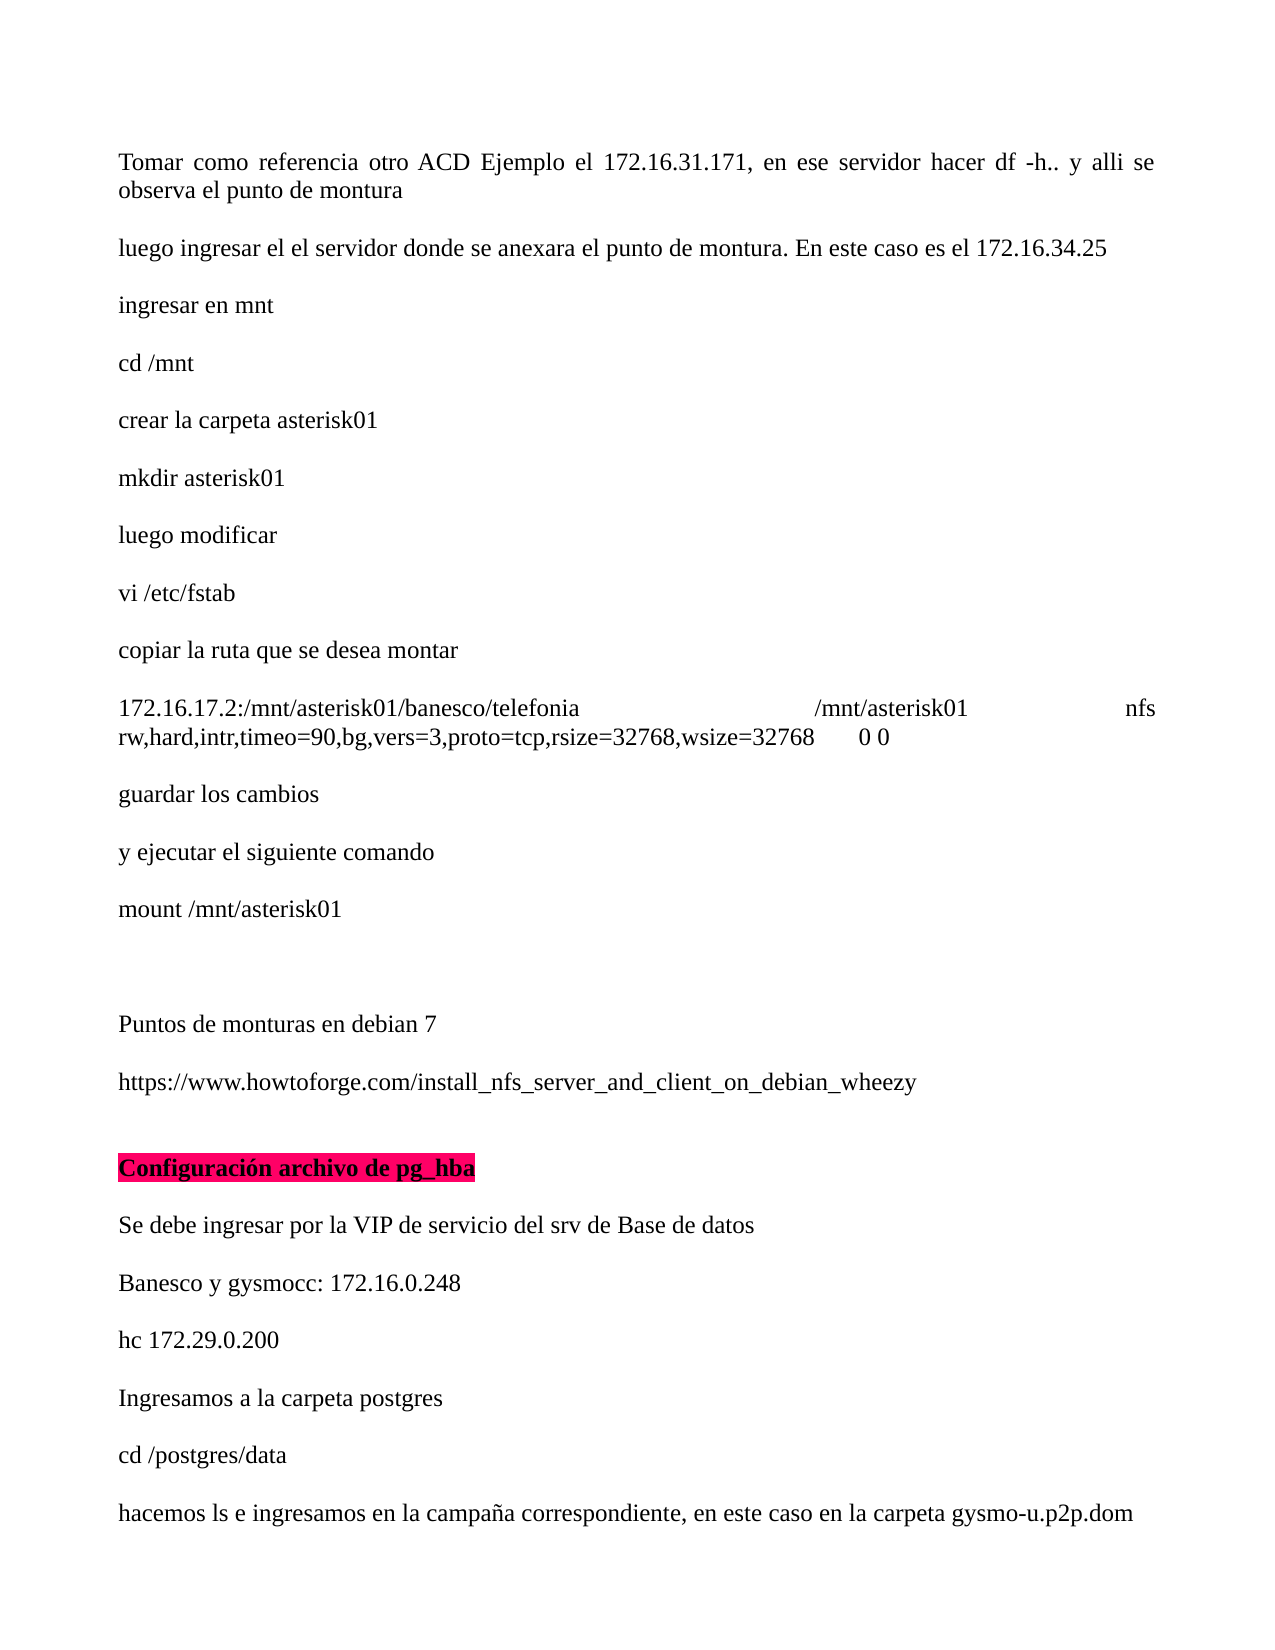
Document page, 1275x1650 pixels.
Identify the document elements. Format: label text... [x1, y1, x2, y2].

text Configuración archivo de pg_hba [118, 1153, 1157, 1182]
text hacemos ls e ingresamos en la campaña correspondiente, en este caso en la carpeta gysmo-u.p2p.dom [118, 1498, 1157, 1527]
text guardar los cambios [118, 779, 1157, 808]
text luego ingresar el el servidor donde se anexara el punto de montura. En este caso es el 172.16.34.25 [118, 233, 1157, 262]
text cd /mnt [118, 348, 1157, 377]
text copiar la ruta que se desea montar [118, 636, 1157, 664]
text mkdir asterisk01 [118, 463, 1157, 492]
text Ingresamos a la carpeta postgres [118, 1383, 1157, 1412]
text Puntos de monturas en debian 7 [118, 1009, 1157, 1038]
text 172.16.17.2:/mnt/asterisk01/banesco/telefonia /mnt/asterisk01 nfs rw,hard,intr,timeo=90,bg,vers=3,proto=tcp,rsize=32768,wsize=32768 0 0 [118, 693, 1157, 751]
text hc 172.29.0.200 [118, 1326, 1157, 1354]
text Se debe ingresar por la VIP de servicio del srv de Base de datos [118, 1211, 1157, 1239]
text luego modificar [118, 521, 1157, 549]
text vi /etc/fstab [118, 578, 1157, 607]
text Tomar como referencia otro ACD Ejemplo el 172.16.31.171, en ese servidor hacer df -h.. y alli se observa el punto de montura [118, 147, 1157, 204]
text y ejecutar el siguiente comando [118, 837, 1157, 866]
text ingresar en mnt [118, 291, 1157, 319]
text cd /postgres/data [118, 1441, 1157, 1469]
text crear la carpeta asterisk01 [118, 406, 1157, 434]
text Banesco y gysmocc: 172.16.0.248 [118, 1268, 1157, 1297]
text mount /mnt/asterisk01 [118, 894, 1157, 923]
text https://www.howtoforge.com/install_nfs_server_and_client_on_debian_wheezy [118, 1067, 1157, 1096]
